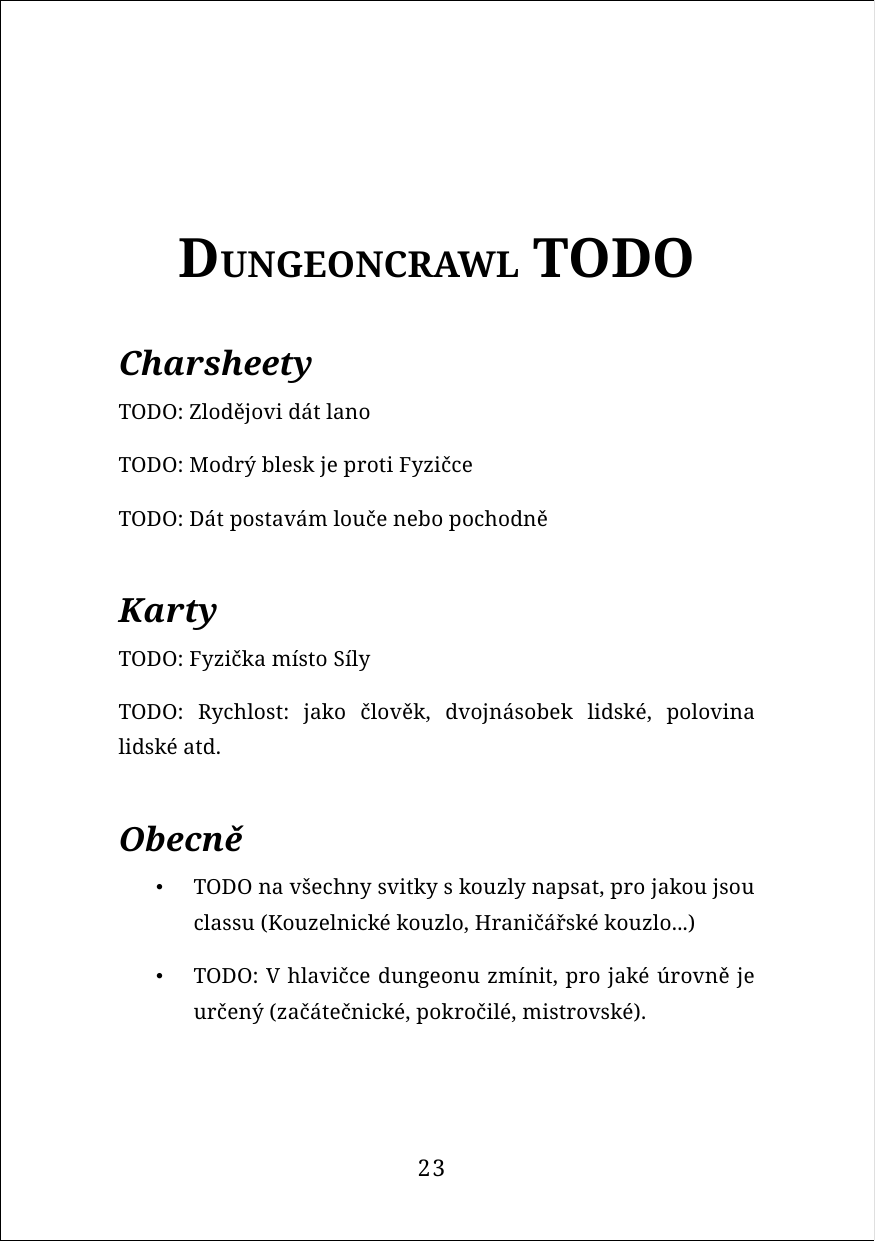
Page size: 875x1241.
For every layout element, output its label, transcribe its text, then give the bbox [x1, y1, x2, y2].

subtitle Obecně [118, 815, 756, 861]
subtitle Dungeoncrawl TODO [118, 219, 756, 293]
subtitle Karty [118, 587, 756, 632]
text TODO: Dát postavám louče nebo pochodně [118, 504, 756, 532]
text TODO: Fyzička místo Síly [118, 644, 756, 672]
text TODO: Modrý blesk je proti Fyzičce [118, 451, 756, 479]
text TODO: Zlodějovi dát lano [118, 397, 756, 426]
text TODO: Rychlost: jako člověk, dvojnásobek lidské, polovina lidské atd. [118, 697, 756, 761]
subtitle Charsheety [118, 340, 756, 386]
list TODO: V hlavičce dungeonu zmínit, pro jaké úrovně je určený (začátečnické, pokročilé, mistrovské). [156, 961, 756, 1025]
list TODO na všechny svitky s kouzly napsat, pro jakou jsou classu (Kouzelnické kouzlo, Hraničářské kouzlo...) [156, 872, 756, 936]
